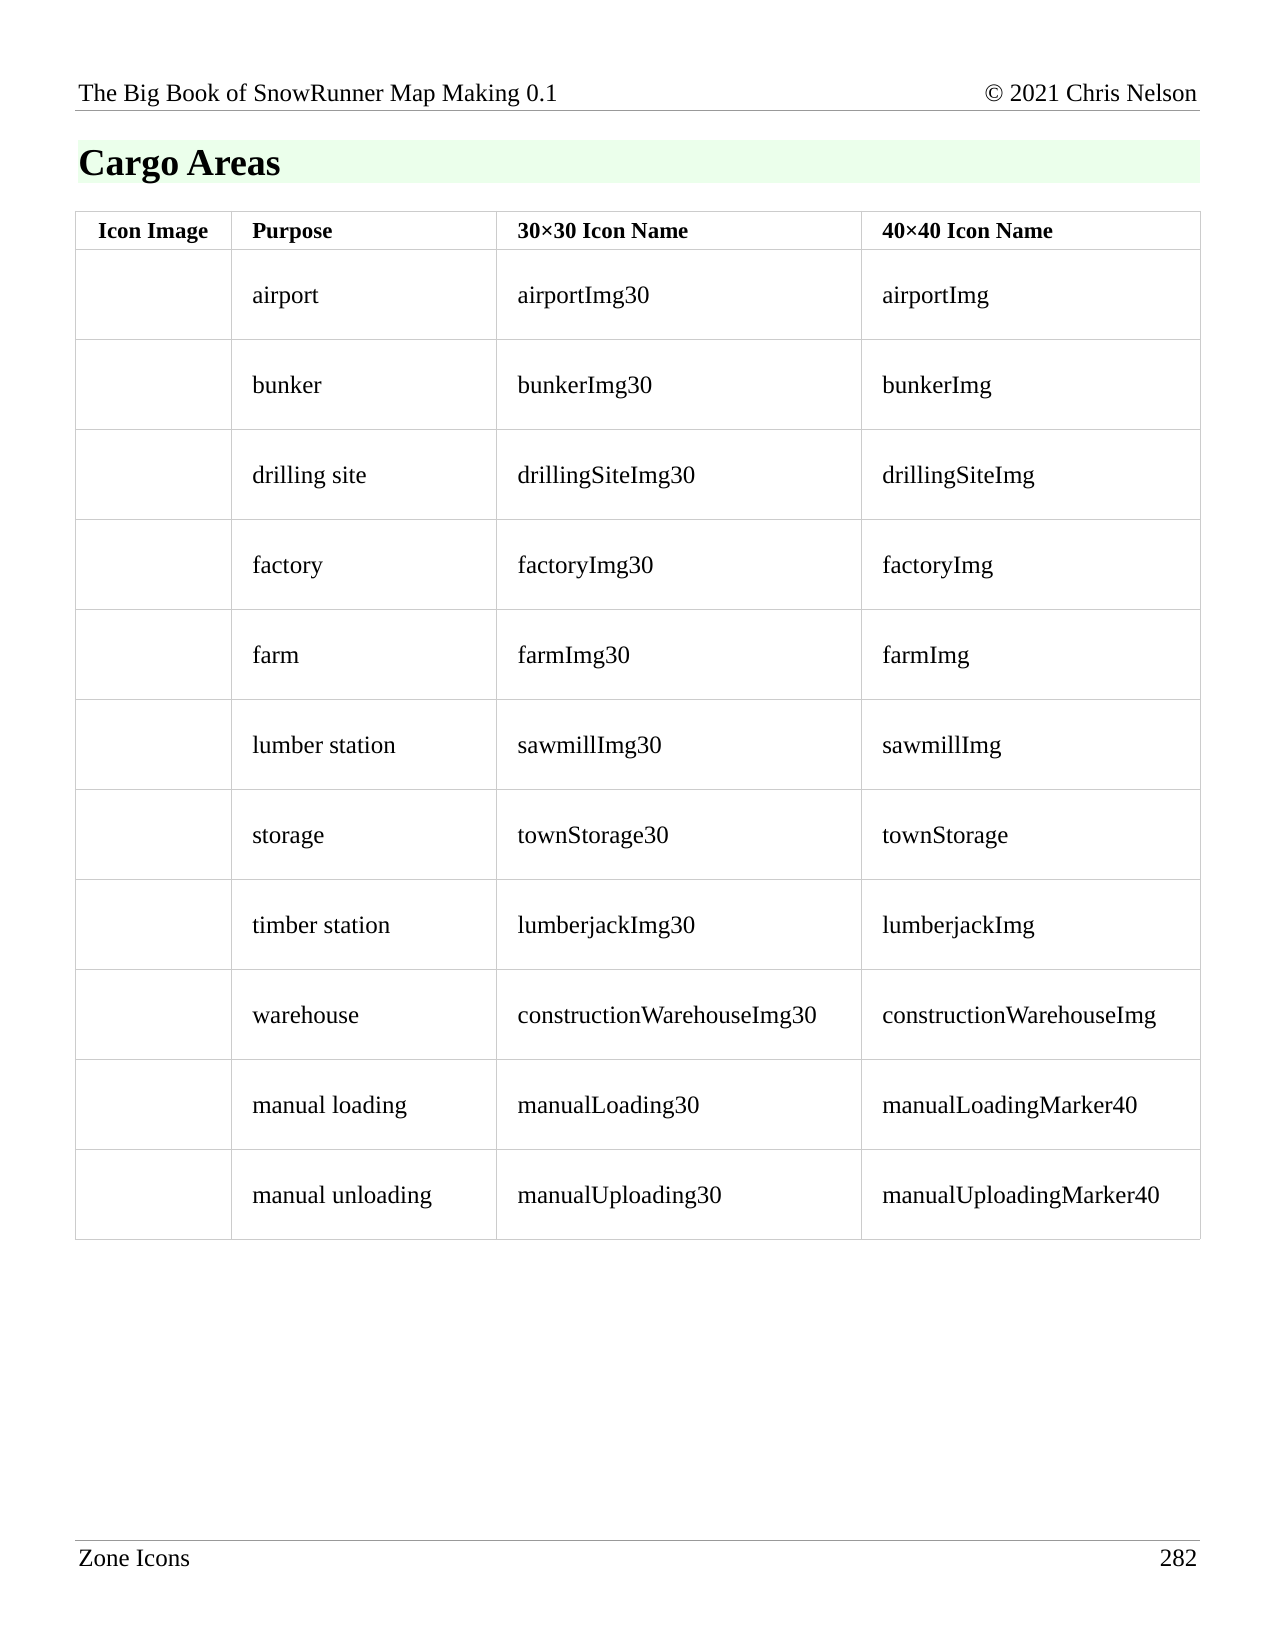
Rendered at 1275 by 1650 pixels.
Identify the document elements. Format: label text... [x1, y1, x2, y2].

table_cell [76, 340, 231, 429]
table_cell constructionWarehouseImg30 [497, 970, 861, 1059]
table_cell airportImg30 [497, 250, 861, 339]
table_cell manualUploading30 [497, 1150, 861, 1239]
table_cell storage [232, 790, 496, 879]
table_cell manual loading [232, 1060, 496, 1149]
table_cell [76, 970, 231, 1059]
table_cell sawmillImg [862, 700, 1200, 789]
table_cell townStorage30 [497, 790, 861, 879]
table_cell [76, 250, 231, 339]
table_cell bunkerImg30 [497, 340, 861, 429]
table_cell [76, 880, 231, 969]
table_cell [76, 520, 231, 609]
table_cell drillingSiteImg30 [497, 430, 861, 519]
table_cell factoryImg [862, 520, 1200, 609]
table_cell bunkerImg [862, 340, 1200, 429]
table_cell lumberjackImg [862, 880, 1200, 969]
table_cell manualUploadingMarker40 [862, 1150, 1200, 1239]
table_cell warehouse [232, 970, 496, 1059]
table_cell lumber station [232, 700, 496, 789]
table_cell [76, 700, 231, 789]
table_cell lumberjackImg30 [497, 880, 861, 969]
table_cell timber station [232, 880, 496, 969]
table_cell townStorage [862, 790, 1200, 879]
table_header Purpose [232, 212, 496, 249]
table_cell farm [232, 610, 496, 699]
table_cell factory [232, 520, 496, 609]
table_cell airport [232, 250, 496, 339]
table_header Icon Image [76, 212, 231, 249]
table_cell farmImg30 [497, 610, 861, 699]
table_cell [76, 1060, 231, 1149]
table_cell constructionWarehouseImg [862, 970, 1200, 1059]
table_cell manualLoading30 [497, 1060, 861, 1149]
table_cell [76, 430, 231, 519]
table_cell airportImg [862, 250, 1200, 339]
table_cell manualLoadingMarker40 [862, 1060, 1200, 1149]
table_cell farmImg [862, 610, 1200, 699]
table_cell [76, 790, 231, 879]
table_header 30×30 Icon Name [497, 212, 861, 249]
table_cell factoryImg30 [497, 520, 861, 609]
subtitle Cargo Areas [78, 140, 1200, 183]
table_cell [76, 1150, 231, 1239]
table_cell drilling site [232, 430, 496, 519]
table_cell drillingSiteImg [862, 430, 1200, 519]
table_header 40×40 Icon Name [862, 212, 1200, 249]
table_cell bunker [232, 340, 496, 429]
table_cell manual unloading [232, 1150, 496, 1239]
table_cell [76, 610, 231, 699]
table_cell sawmillImg30 [497, 700, 861, 789]
